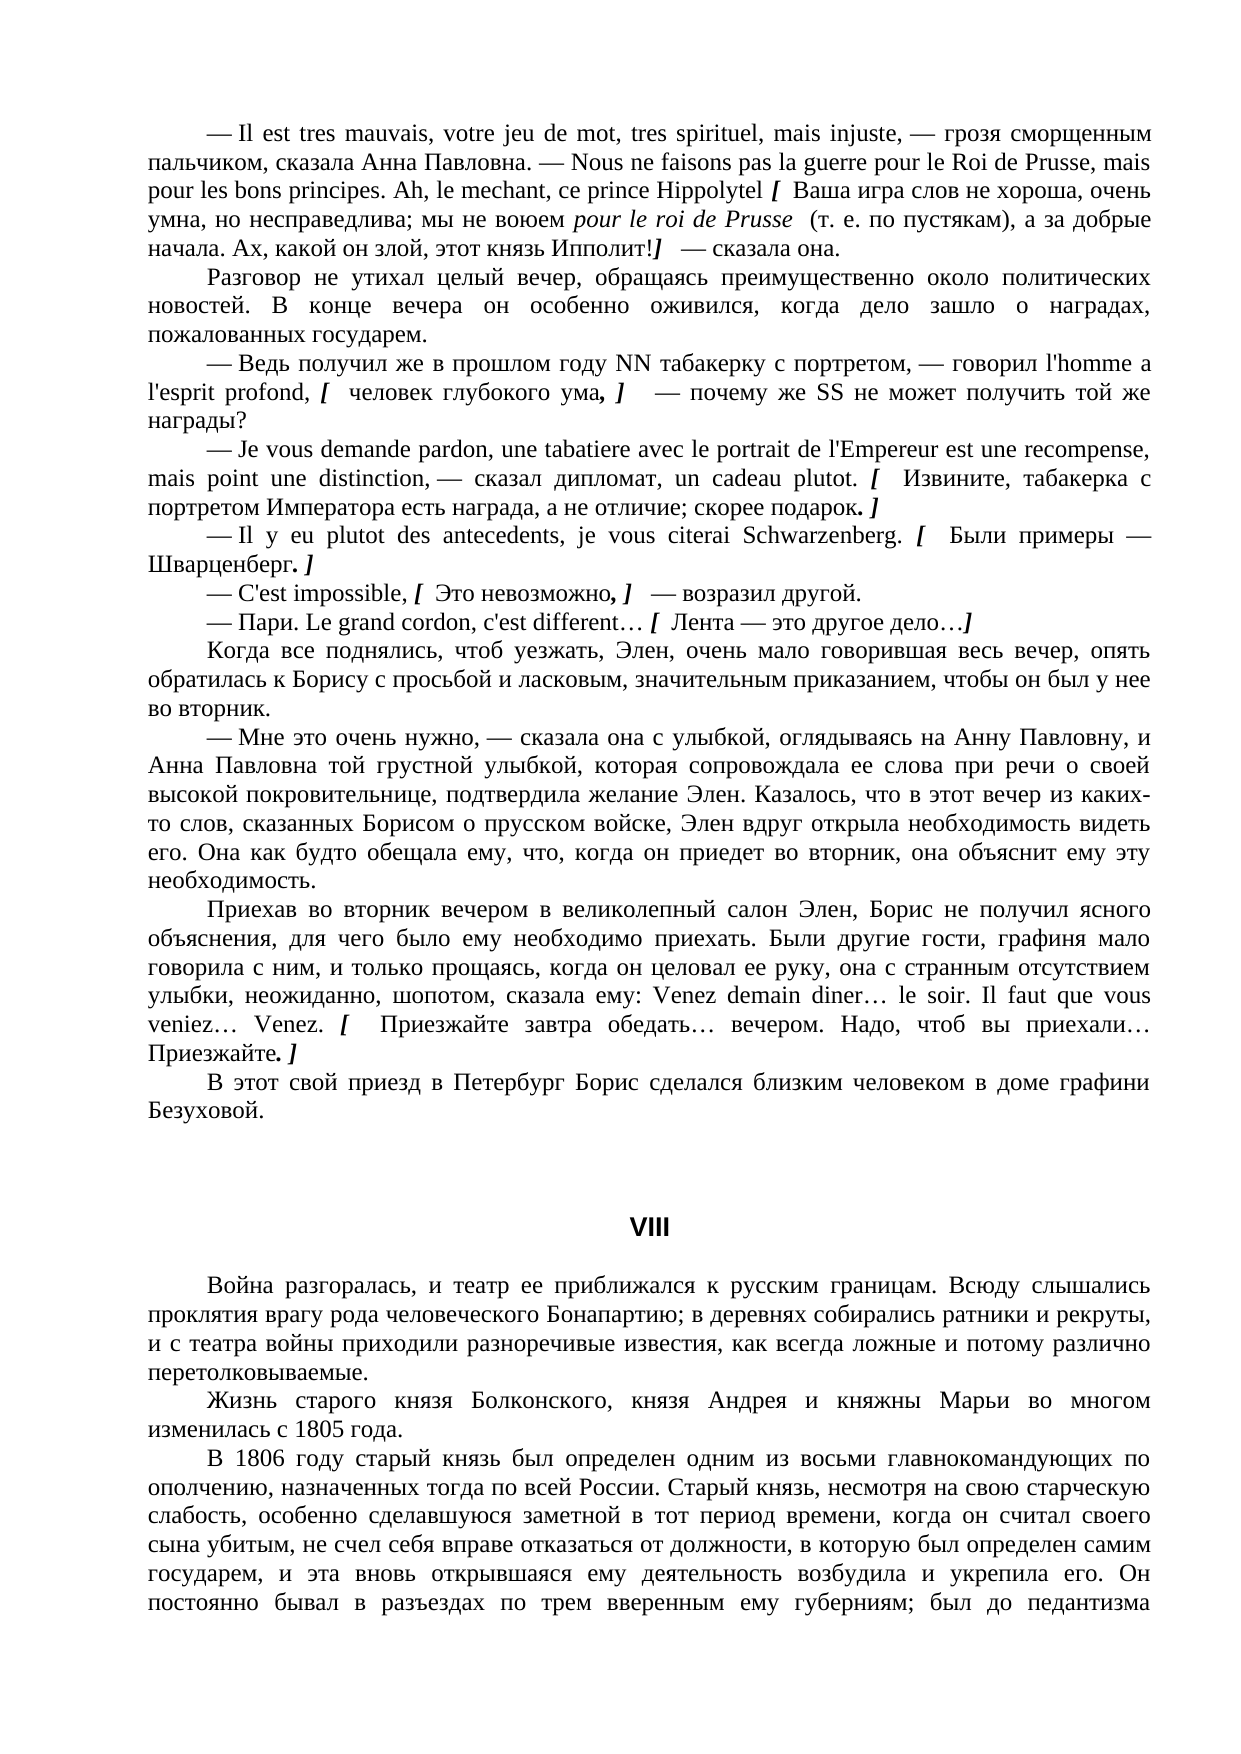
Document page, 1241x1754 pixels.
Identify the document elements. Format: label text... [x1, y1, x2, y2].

text Приехав во вторник вечером в великолепный салон Элен, Борис не получил ясного объяснения, для чего было ему необходимо приехать. Были другие гости, графиня мало говорила с ним, и только прощаясь, когда он целовал ее руку, она с странным отсутствием улыбки, неожиданно, шопотом, сказала ему: Venez demain diner… le soir. Il faut que vous veniez… Venez. [ Приезжайте завтра обедать… вечером. Надо, чтоб вы приехали… Приезжайте. ] [148, 894, 1152, 1067]
text — Ведь получил же в прошлом году NN табакерку с портретом, — говорил l'homme a l'esprit profond, [ человек глубокого ума, ] — почему же SS не может получить той же награды? [148, 348, 1152, 434]
text В 1806 году старый князь был определен одним из восьми главнокомандующих по ополчению, назначенных тогда по всей России. Старый князь, несмотря на свою старческую слабость, особенно сделавшуюся заметной в тот период времени, когда он считал своего сына убитым, не счел себя вправе отказаться от должности, в которую был определен самим государем, и эта вновь открывшаяся ему деятельность возбудила и укрепила его. Он постоянно бывал в разъездах по трем вверенным ему губерниям; был до педантизма [148, 1443, 1152, 1616]
text — Il y eu plutot des antecedents, je vous citerai Schwarzenberg. [ Были примеры — Шварценберг. ] [148, 521, 1152, 578]
text — Мне это очень нужно, — сказала она с улыбкой, оглядываясь на Анну Павловну, и Анна Павловна той грустной улыбкой, которая сопровождала ее слова при речи о своей высокой покровительнице, подтвердила желание Элен. Казалось, что в этот вечер из каких-то слов, сказанных Борисом о прусском войске, Элен вдруг открыла необходимость видеть его. Она как будто обещала ему, что, когда он приедет во вторник, она объяснит ему эту необходимость. [148, 722, 1152, 894]
text Разговор не утихал целый вечер, обращаясь преимущественно около политических новостей. В конце вечера он особенно оживился, когда дело зашло о наградах, пожалованных государем. [148, 262, 1152, 348]
text — C'est impossible, [ Это невозможно, ] — возразил другой. [148, 578, 1152, 607]
text Когда все поднялись, чтоб уезжать, Элен, очень мало говорившая весь вечер, опять обратилась к Борису с просьбой и ласковым, значительным приказанием, чтобы он был у нее во вторник. [148, 636, 1152, 722]
subtitle VIII [148, 1211, 1152, 1242]
text — Пари. Le grand cordon, c'est different… [ Лента — это другое дело…] [148, 607, 1152, 636]
text Война разгоралась, и театр ее приближался к русским границам. Всюду слышались проклятия врагу рода человеческого Бонапартию; в деревнях собирались ратники и рекруты, и с театра войны приходили разноречивые известия, как всегда ложные и потому различно перетолковываемые. [148, 1271, 1152, 1386]
text В этот свой приезд в Петербург Борис сделался близким человеком в доме графини Безуховой. [148, 1067, 1152, 1124]
text — Je vous demande pardon, une tabatiere avec le portrait de l'Empereur est une recompense, mais point une distinction, — сказал дипломат, un cadeau plutot. [ Извините, табакерка с портретом Императора есть награда, а не отличие; скорее подарок. ] [148, 434, 1152, 521]
text — Il est tres mauvais, votre jeu de mot, tres spirituel, mais injuste, — грозя сморщенным пальчиком, сказала Анна Павловна. — Nous ne faisons pas la guerre pour le Roi de Prusse, mais pour les bons principes. Ah, le mechant, ce prince Hippolytel [ Ваша игра слов не хороша, очень умна, но несправедлива; мы не воюем pour le roi de Prusse (т. e. по пустякам), а за добрые начала. Ах, какой он злой, этот князь Ипполит!] — сказала она. [148, 118, 1152, 262]
text Жизнь старого князя Болконского, князя Андрея и княжны Марьи во многом изменилась с 1805 года. [148, 1386, 1152, 1443]
